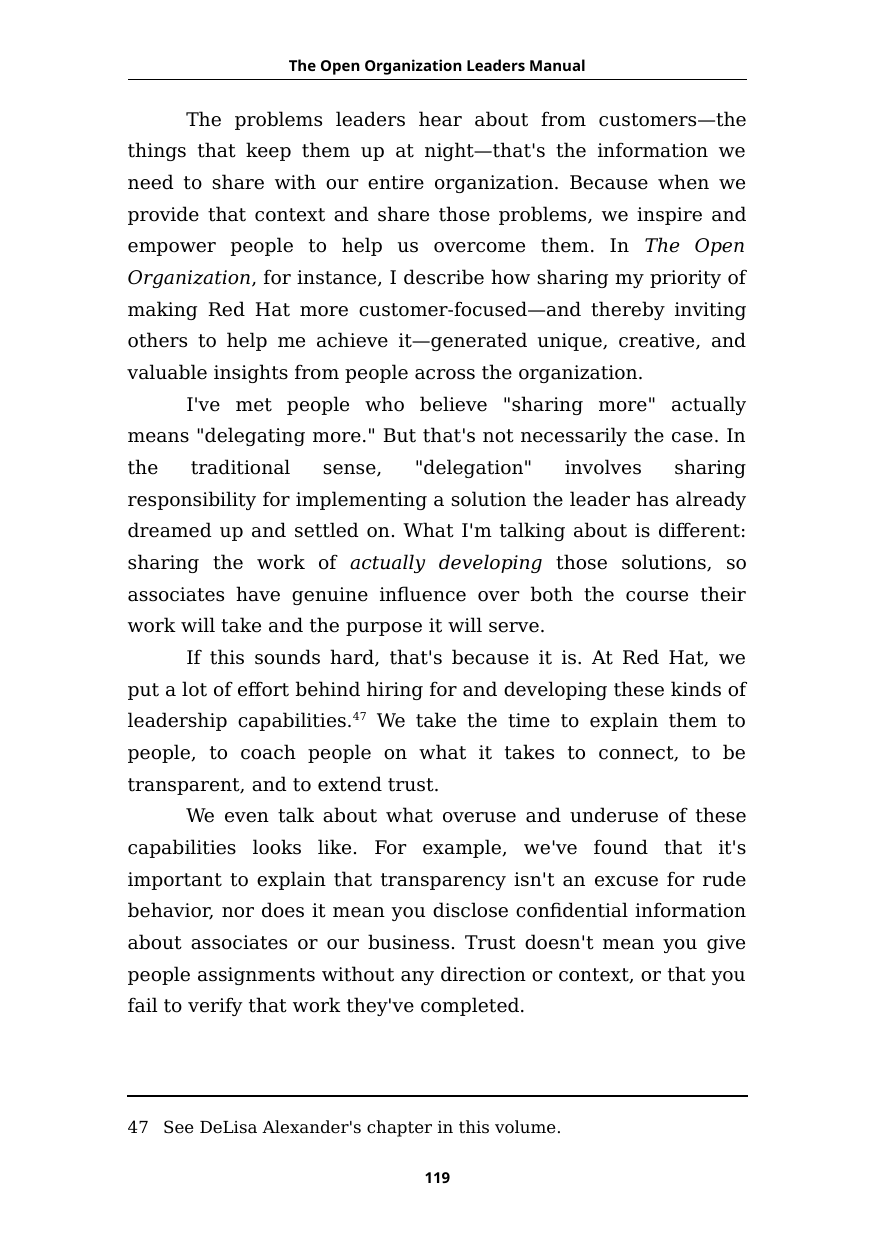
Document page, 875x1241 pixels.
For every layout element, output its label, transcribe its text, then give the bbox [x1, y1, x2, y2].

text We even talk about what overuse and underuse of these capabilities looks like. For example, we've found that it's important to explain that transparency isn't an excuse for rude behavior, nor does it mean you disclose confidential information about associates or our business. Trust doesn't mean you give people assignments without any direction or context, or that you fail to verify that work they've completed. [127, 805, 747, 1017]
text If this sounds hard, that's because it is. At Red Hat, we put a lot of effort behind hiring for and developing these kinds of leadership capabilities. We take the time to explain them to people, to coach people on what it takes to connect, to be transparent, and to extend trust. [127, 647, 747, 796]
text The problems leaders hear about from customers—the things that keep them up at night—that's the information we need to share with our entire organization. Because when we provide that context and share those problems, we inspire and empower people to help us overcome them. In The Open Organization, for instance, I describe how sharing my priority of making Red Hat more customer-focused—and thereby inviting others to help me achieve it—generated unique, creative, and valuable insights from people across the organization. [127, 109, 747, 384]
text See DeLisa Alexander's chapter in this volume. [127, 1118, 747, 1138]
text I've met people who believe "sharing more" actually means "delegating more." But that's not necessarily the case. In the traditional sense, "delegation" involves sharing responsibility for implementing a solution the leader has already dreamed up and settled on. What I'm talking about is different: sharing the work of actually developing those solutions, so associates have genuine influence over both the course their work will take and the purpose it will serve. [127, 394, 747, 637]
